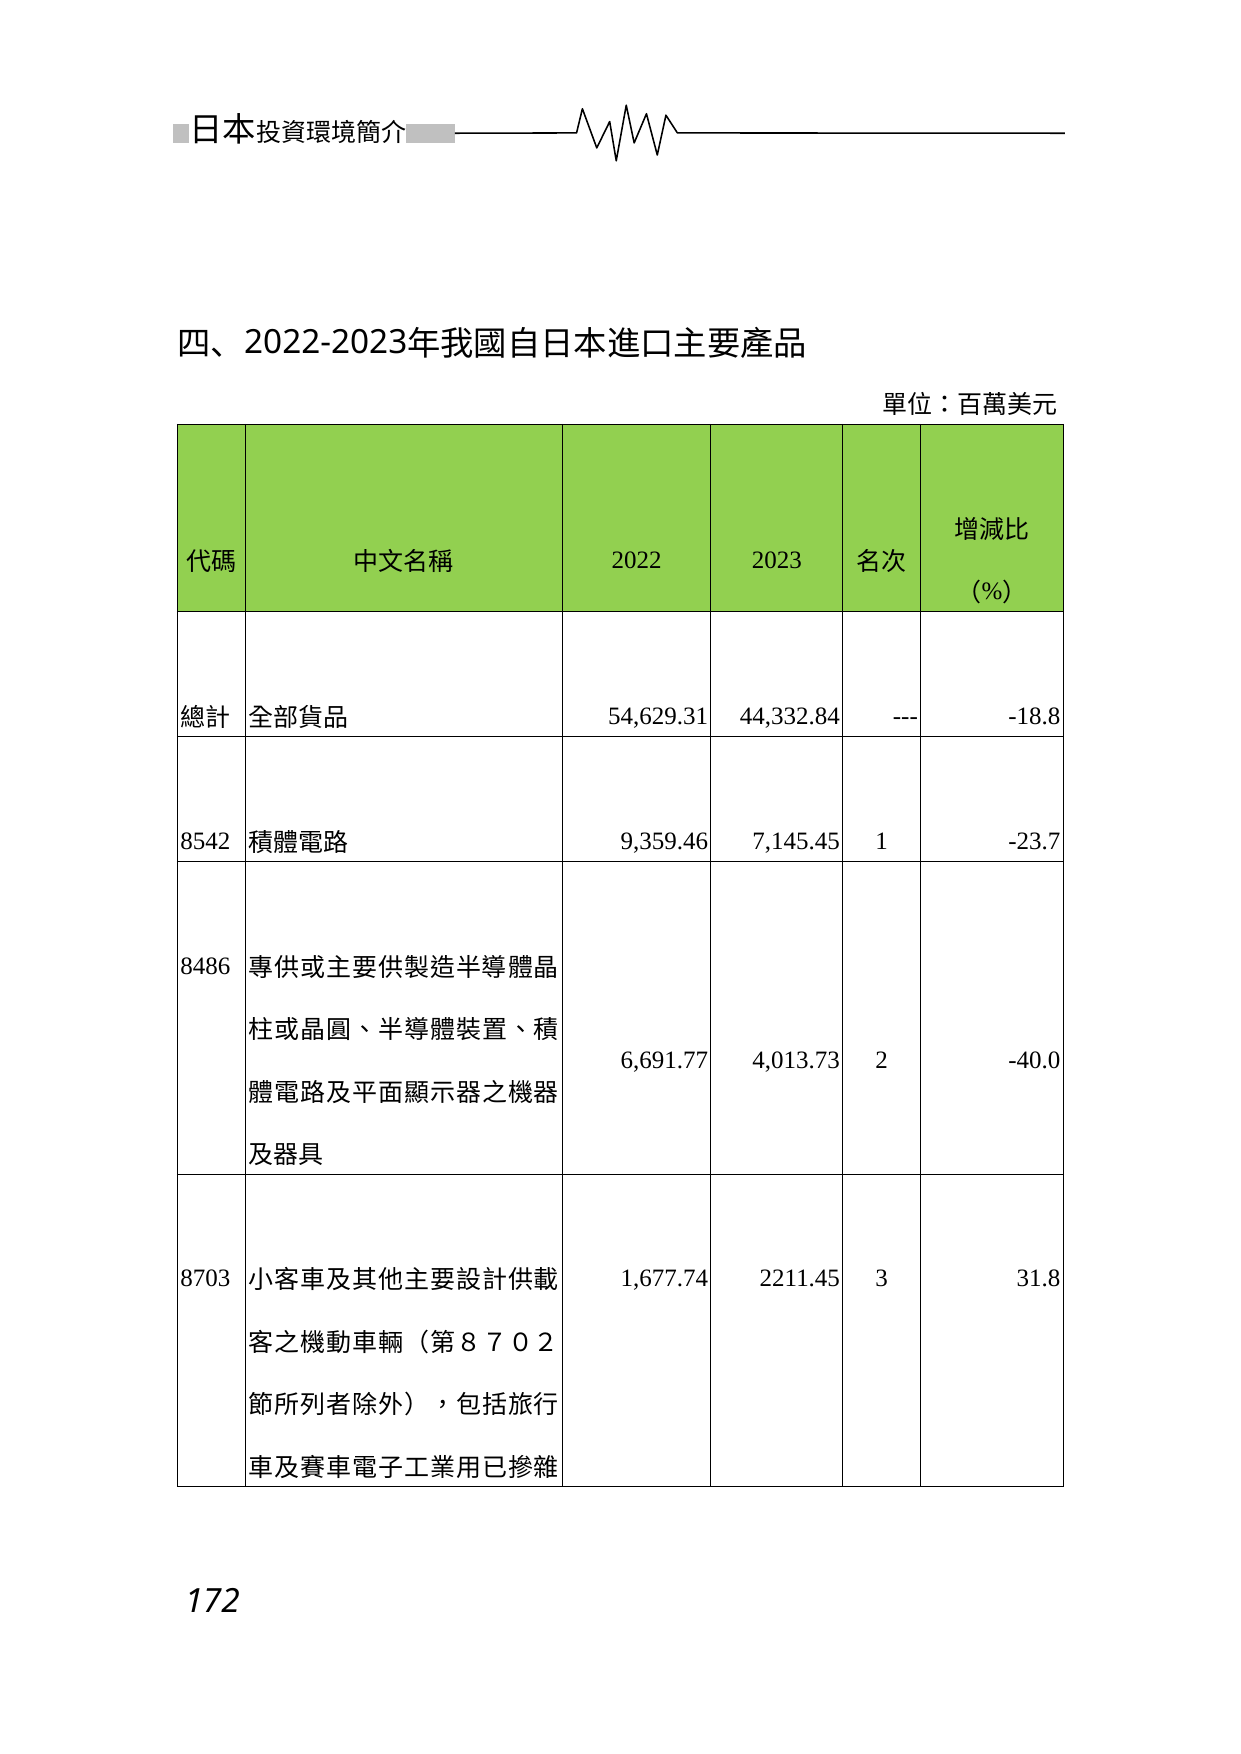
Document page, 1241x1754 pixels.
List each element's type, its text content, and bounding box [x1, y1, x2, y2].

table_cell 2 [843, 862, 920, 1174]
table_cell 1 [843, 737, 920, 861]
table_cell 9,359.46 [563, 737, 710, 861]
table_cell -23.7 [921, 737, 1063, 861]
table_header 名次 [843, 425, 920, 611]
table_cell 44,332.84 [711, 612, 842, 736]
table_cell 1,677.74 [563, 1175, 710, 1486]
table_cell 專供或主要供製造半導體晶柱或晶圓、半導體裝置、積體電路及平面顯示器之機器及器具 [246, 862, 562, 1174]
table_cell 54,629.31 [563, 612, 710, 736]
text 單位：百萬美元 [183, 361, 1057, 424]
table_cell 小客車及其他主要設計供載客之機動車輛（第８７０２節所列者除外），包括旅行車及賽車電子工業用已摻雜 [246, 1175, 562, 1486]
table_cell 2211.45 [711, 1175, 842, 1486]
table_header 2022 [563, 425, 710, 611]
table_cell --- [843, 612, 920, 736]
table_cell 8542 [178, 737, 245, 861]
table_cell 31.8 [921, 1175, 1063, 1486]
table_header 增減比（%） [921, 425, 1063, 611]
table_cell 總計 [178, 612, 245, 736]
table_cell 8486 [178, 862, 245, 1174]
table_cell 4,013.73 [711, 862, 842, 1174]
text 四、2022-2023年我國自日本進口主要產品 [177, 299, 1063, 361]
table_header 代碼 [178, 425, 245, 611]
table_cell 7,145.45 [711, 737, 842, 861]
table_header 中文名稱 [246, 425, 562, 611]
table_cell 3 [843, 1175, 920, 1486]
table_header 2023 [711, 425, 842, 611]
table_cell 積體電路 [246, 737, 562, 861]
table_cell -40.0 [921, 862, 1063, 1174]
table_cell 8703 [178, 1175, 245, 1486]
table_cell 6,691.77 [563, 862, 710, 1174]
table_cell 全部貨品 [246, 612, 562, 736]
table_cell -18.8 [921, 612, 1063, 736]
